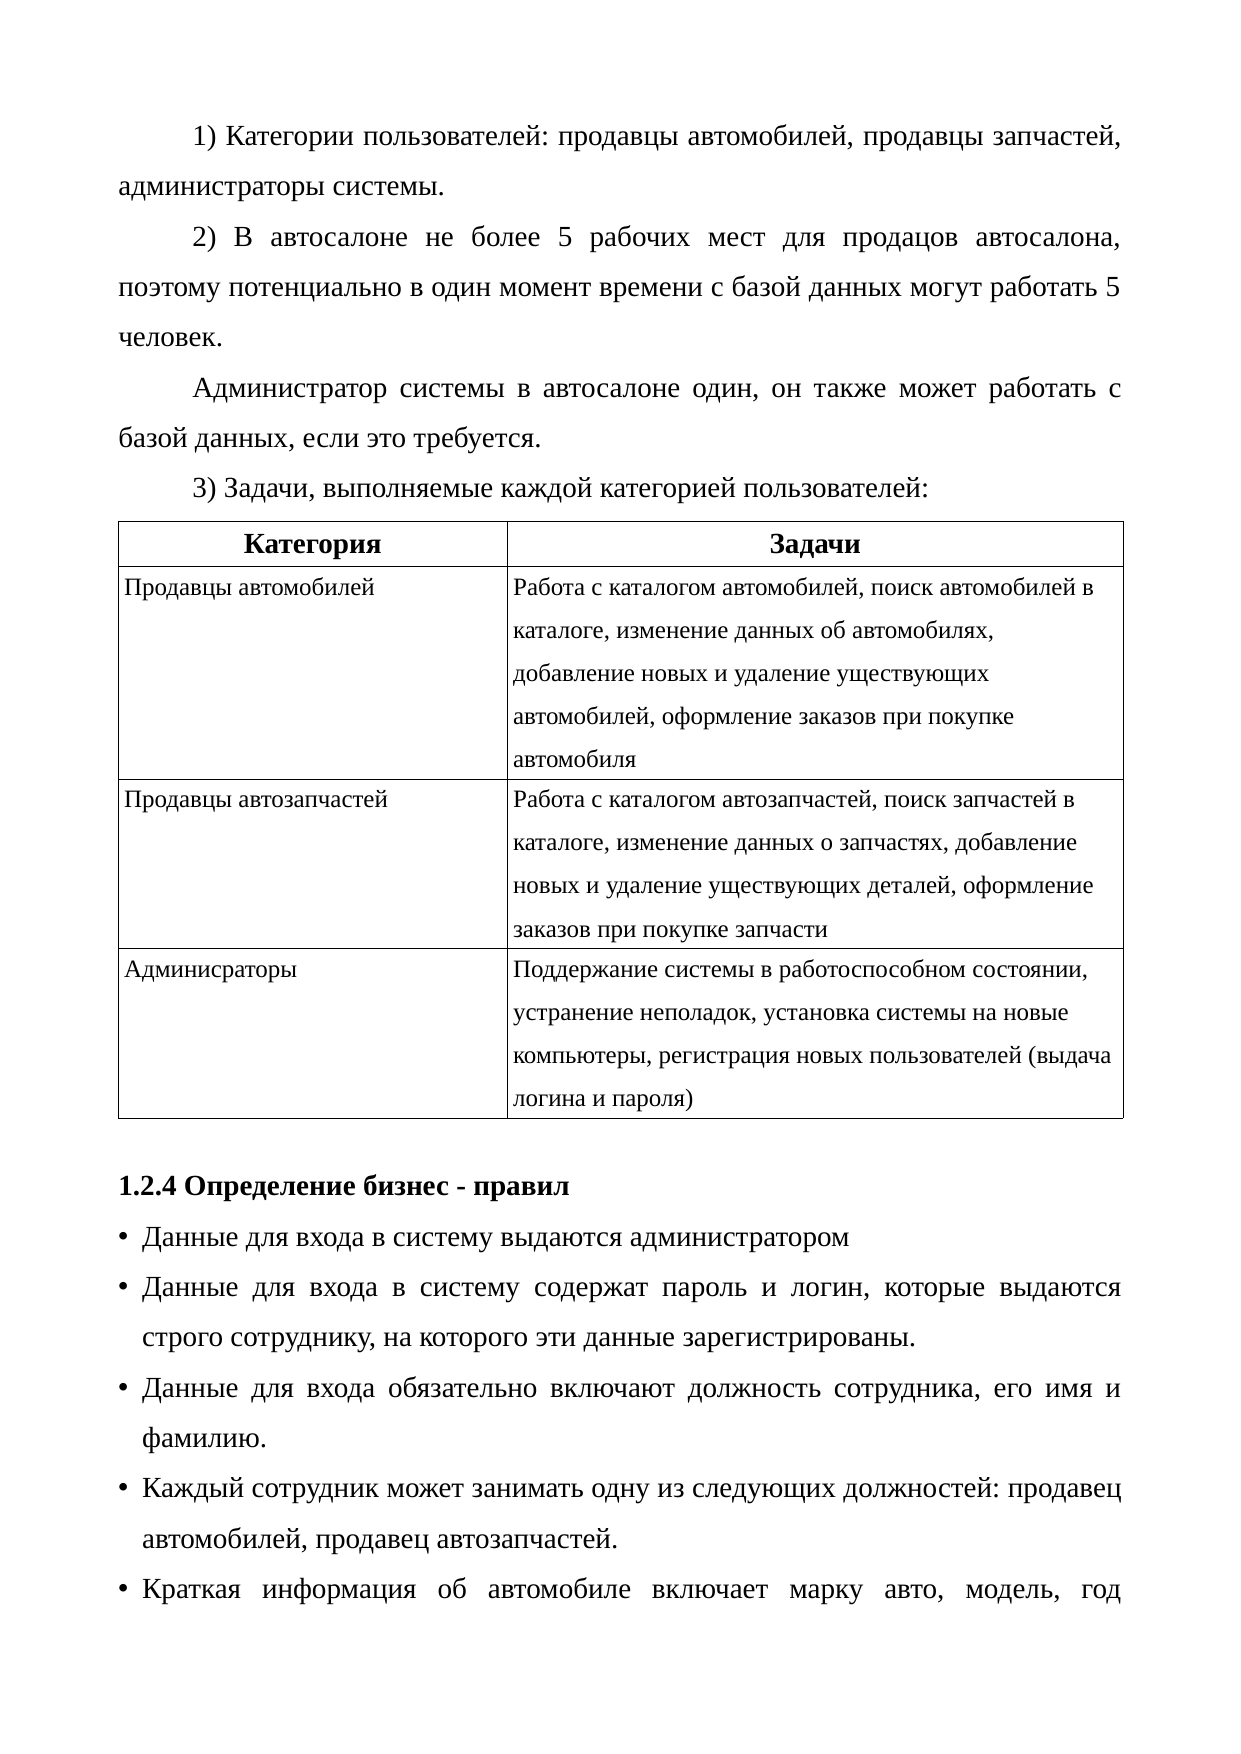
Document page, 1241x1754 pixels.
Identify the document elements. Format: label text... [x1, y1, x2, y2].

table_cell Работа с каталогом автомобилей, поиск автомобилей в каталоге, изменение данных об автомобилях, добавление новых и удаление уществующих автомобилей, оформление заказов при покупке автомобиля [508, 567, 1123, 778]
list Краткая информация об автомобиле включает марку авто, модель, год [118, 1571, 1122, 1605]
text 1) Категории пользователей: продавцы автомобилей, продавцы запчастей, администраторы системы. [118, 118, 1122, 202]
table_cell Админисраторы [119, 949, 507, 1118]
text 3) Задачи, выполняемые каждой категорией пользователей: [118, 470, 1122, 504]
list Каждый сотрудник может занимать одну из следующих должностей: продавец автомобилей, продавец автозапчастей. [118, 1471, 1122, 1554]
table_cell Продавцы автозапчастей [119, 780, 507, 948]
table_cell Продавцы автомобилей [119, 567, 507, 778]
text 1.2.4 Определение бизнес - правил [118, 1168, 1122, 1202]
list Данные для входа в систему выдаются администратором [118, 1219, 1122, 1252]
text 2) В автосалоне не более 5 рабочих мест для продацов автосалона, поэтому потенциально в один момент времени с базой данных могут работать 5 человек. [118, 219, 1122, 353]
table_cell Работа с каталогом автозапчастей, поиск запчастей в каталоге, изменение данных о запчастях, добавление новых и удаление уществующих деталей, оформление заказов при покупке запчасти [508, 780, 1123, 948]
table_header Задачи [508, 522, 1123, 566]
list Данные для входа в систему содержат пароль и логин, которые выдаются строго сотруднику, на которого эти данные зарегистрированы. [118, 1269, 1122, 1353]
text Администратор системы в автосалоне один, он также может работать с базой данных, если это требуется. [118, 370, 1122, 453]
list Данные для входа обязательно включают должность сотрудника, его имя и фамилию. [118, 1370, 1122, 1454]
table_header Категория [119, 522, 507, 566]
table_cell Поддержание системы в работоспособном состоянии, устранение неполадок, установка системы на новые компьютеры, регистрация новых пользователей (выдача логина и пароля) [508, 949, 1123, 1118]
